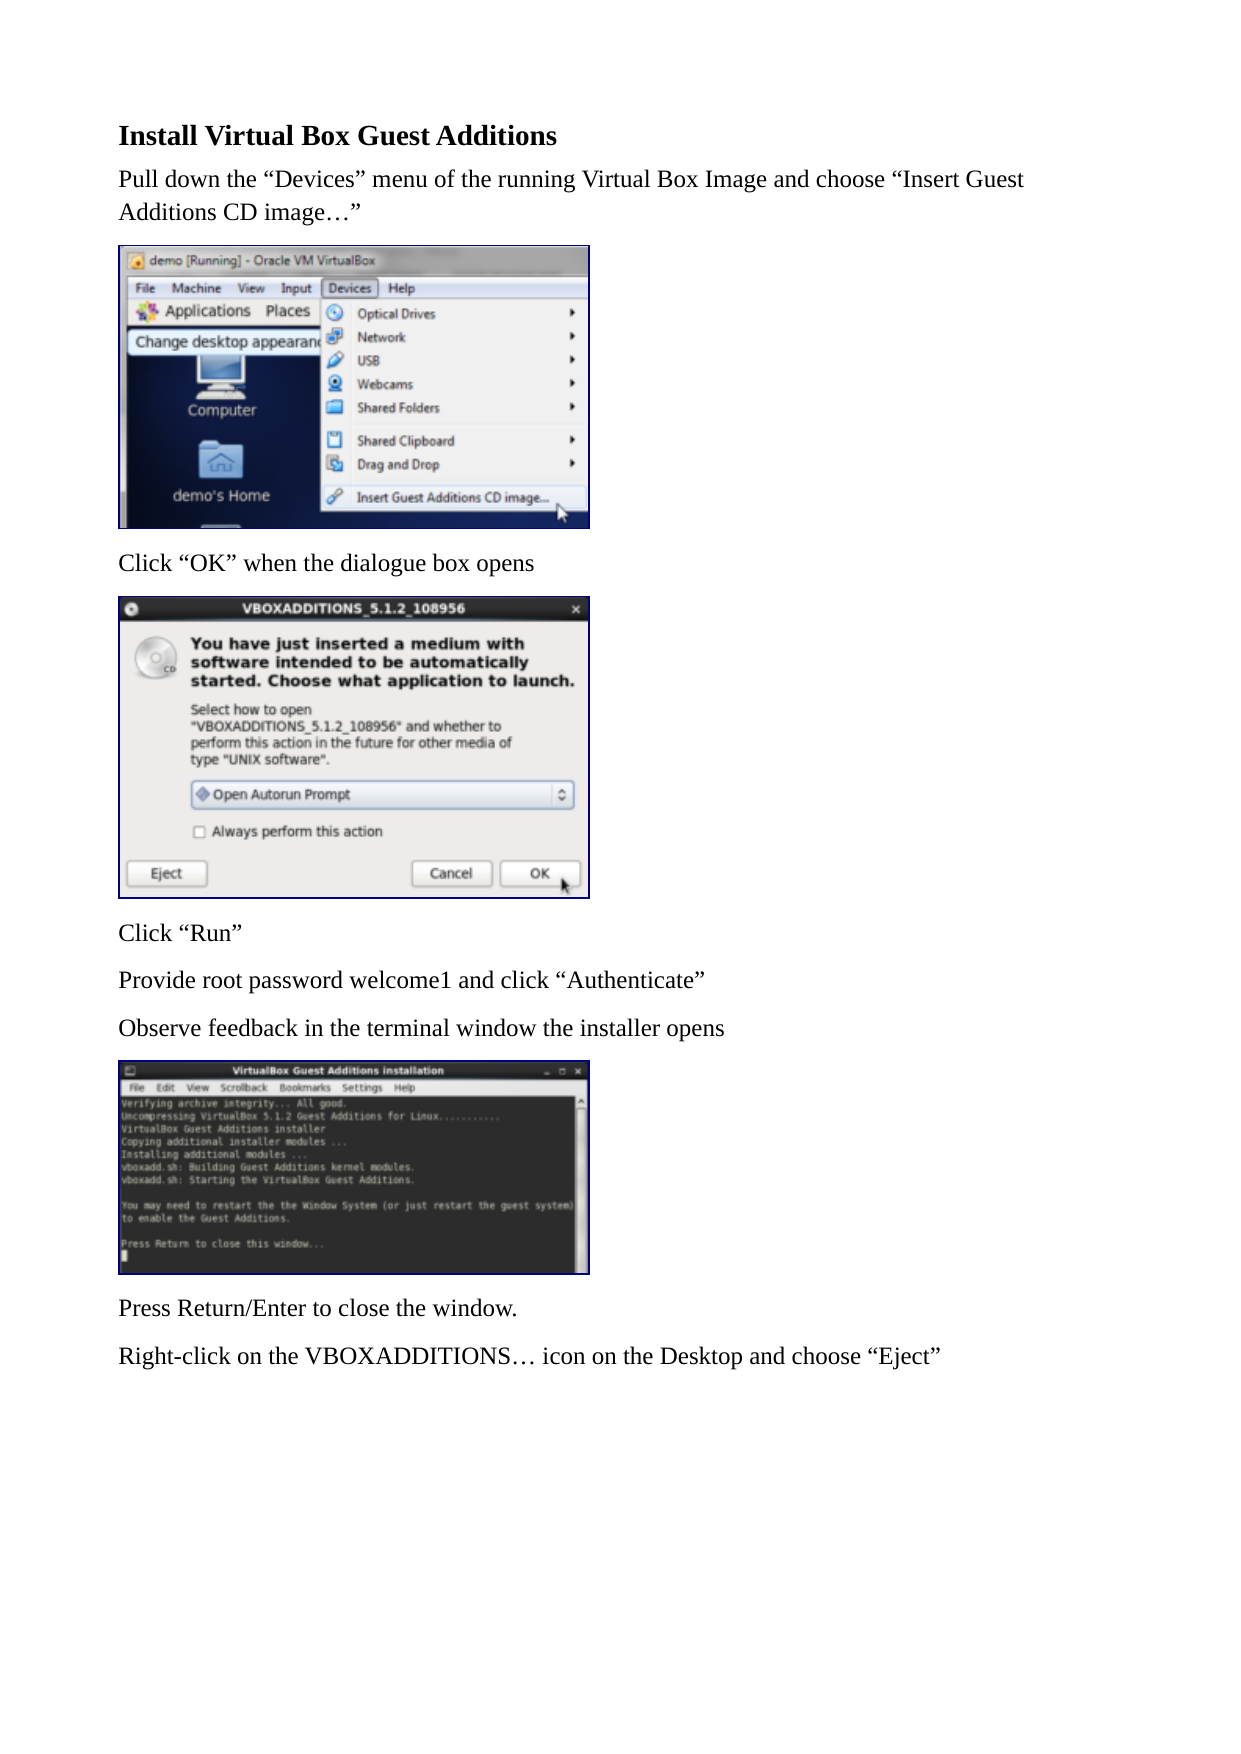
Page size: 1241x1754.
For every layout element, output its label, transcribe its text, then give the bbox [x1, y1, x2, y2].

picture [120, 246, 588, 528]
text Click “Run” [118, 918, 1122, 946]
text Press Return/Enter to close the window. [118, 1293, 1122, 1322]
picture [120, 1062, 588, 1273]
text Right-click on the VBOXADDITIONS… icon on the Desktop and choose “Eject” [118, 1341, 1122, 1370]
text Observe feedback in the terminal window the installer opens [118, 1013, 1122, 1042]
text Provide root password welcome1 and click “Authenticate” [118, 965, 1122, 994]
picture [120, 597, 588, 897]
text Pull down the “Devices” menu of the running Virtual Box Image and choose “Insert Guest Additions CD image…” [118, 164, 1122, 226]
subtitle Install Virtual Box Guest Additions [118, 118, 1122, 152]
text Click “OK” when the dialogue box opens [118, 548, 1122, 577]
